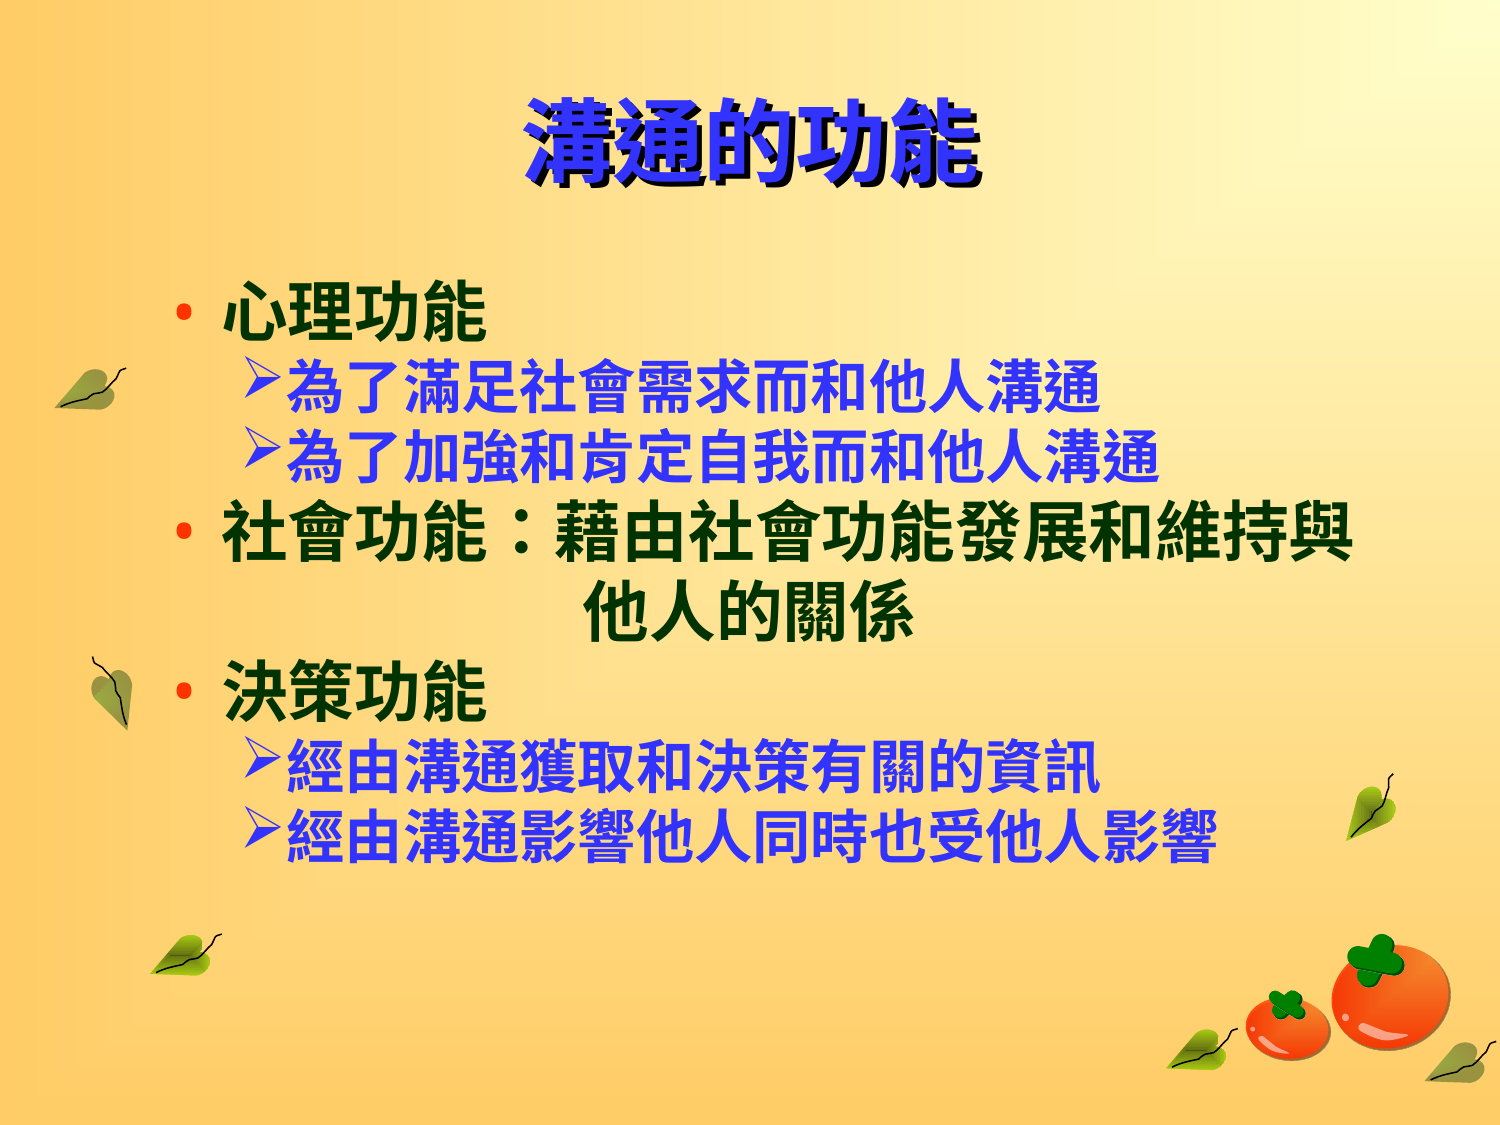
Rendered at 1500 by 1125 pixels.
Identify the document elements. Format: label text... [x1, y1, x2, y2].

list 心理功能 為了滿足社會需求而和他人溝通 為了加強和肯定自我而和他人溝通 社會功能：藉由社會功能發展和維持與 他人的關係 決策功能 經由溝通獲取和決策有關的資訊 經由溝通影響他人同時也受他人影響 [150, 262, 1438, 1006]
title 溝通的功能 [75, 45, 1426, 233]
picture [0, 0, 1500, 1125]
